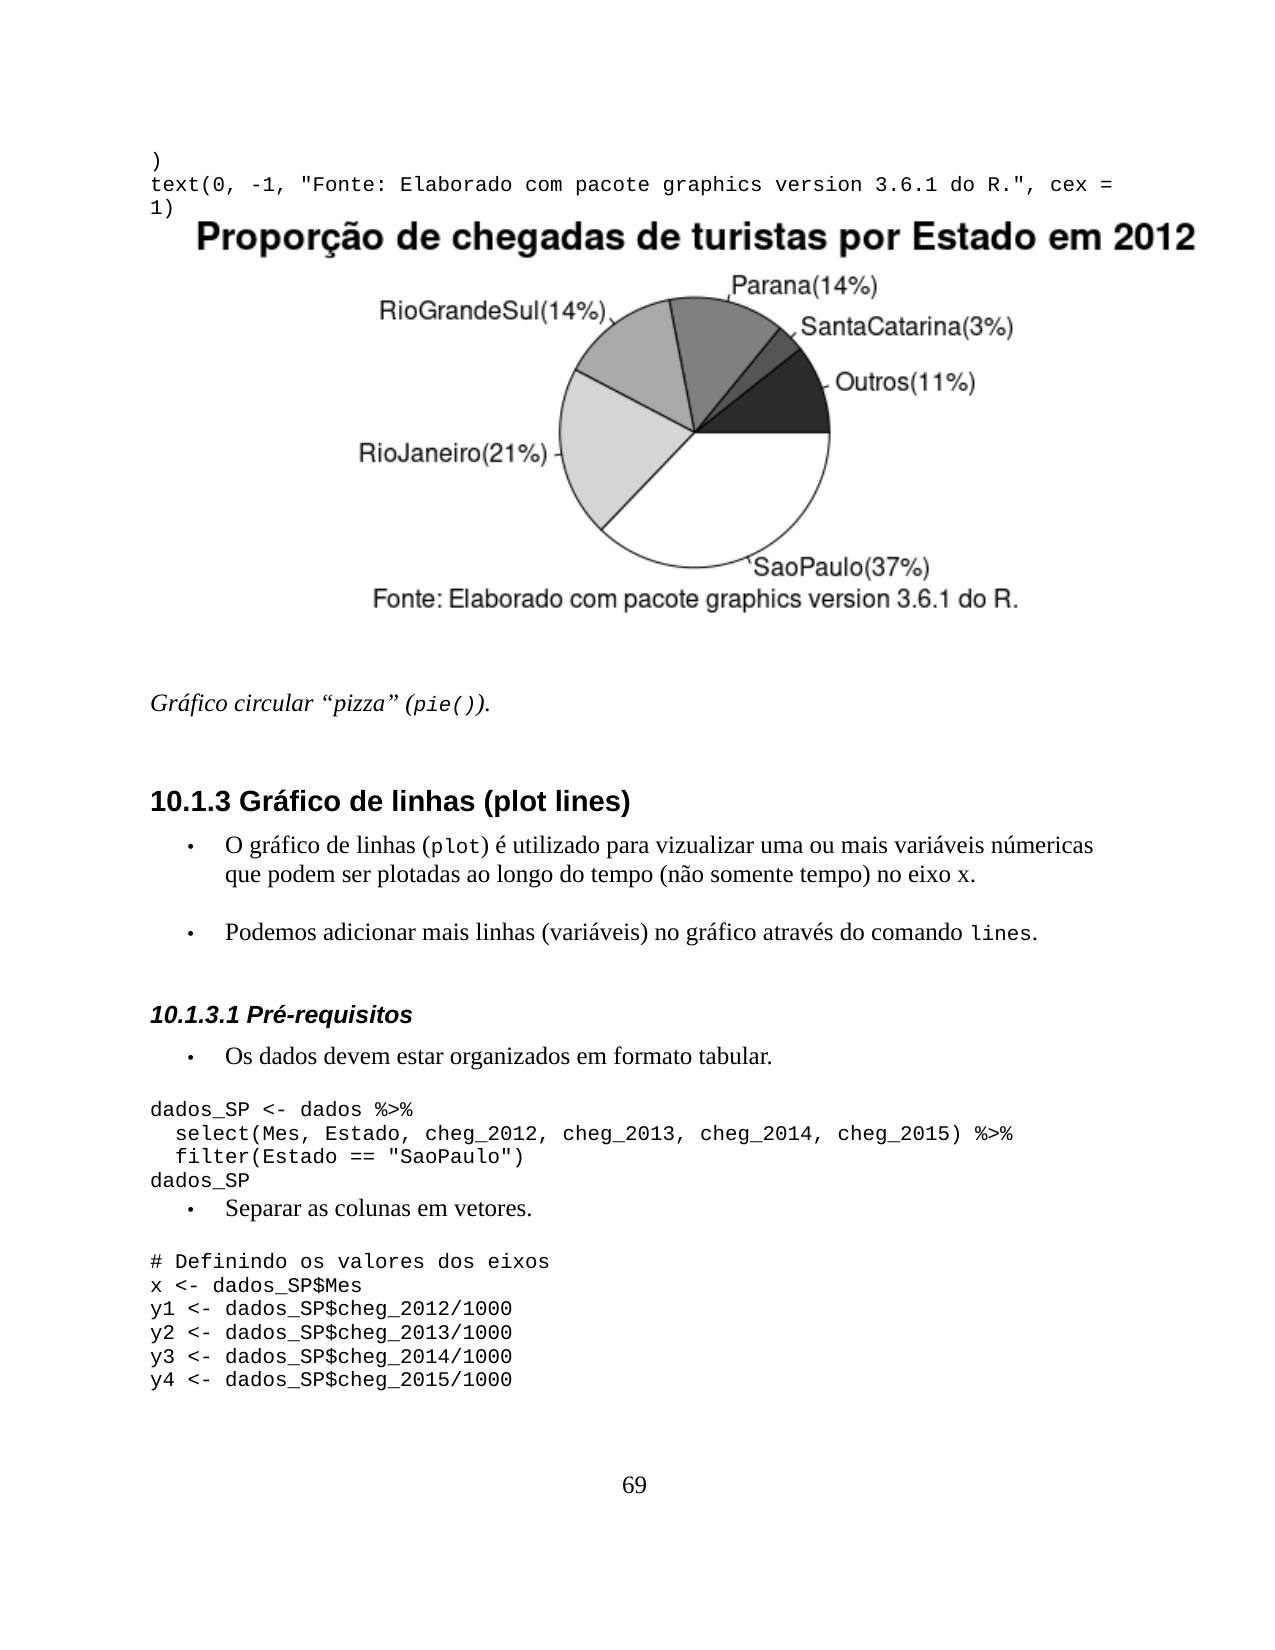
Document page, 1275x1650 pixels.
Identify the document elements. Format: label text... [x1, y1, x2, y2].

text text(0, -1, "Fonte: Elaborado com pacote graphics version 3.6.1 do R.", cex = 1) [150, 174, 1125, 221]
text y4 <- dados_SP$cheg_2015/1000 [150, 1369, 1125, 1393]
list Separar as colunas em vetores. [187, 1193, 1125, 1251]
text dados_SP <- dados %>% [150, 1099, 1125, 1123]
list O gráfico de linhas (plot) é utilizado para vizualizar uma ou mais variáveis númericas que podem ser plotadas ao longo do tempo (não somente tempo) no eixo x. [187, 830, 1125, 917]
text y1 <- dados_SP$cheg_2012/1000 [150, 1298, 1125, 1322]
text y2 <- dados_SP$cheg_2013/1000 [150, 1322, 1125, 1346]
subtitle 10.1.3 Gráfico de linhas (plot lines) [150, 784, 1125, 817]
picture [150, 221, 1240, 676]
list Os dados devem estar organizados em formato tabular. [187, 1041, 1125, 1099]
text # Definindo os valores dos eixos [150, 1251, 1125, 1275]
text y3 <- dados_SP$cheg_2014/1000 [150, 1346, 1125, 1369]
text filter(Estado == "SaoPaulo") [150, 1146, 1125, 1170]
text dados_SP [150, 1170, 1125, 1193]
text select(Mes, Estado, cheg_2012, cheg_2013, cheg_2014, cheg_2015) %>% [150, 1123, 1125, 1146]
list Podemos adicionar mais linhas (variáveis) no gráfico através do comando lines. [187, 917, 1125, 975]
subtitle 10.1.3.1 Pré-requisitos [150, 1000, 1125, 1029]
text ) [150, 150, 1125, 174]
text x <- dados_SP$Mes [150, 1275, 1125, 1298]
text Gráfico circular “pizza” (pie()). [150, 688, 1125, 718]
